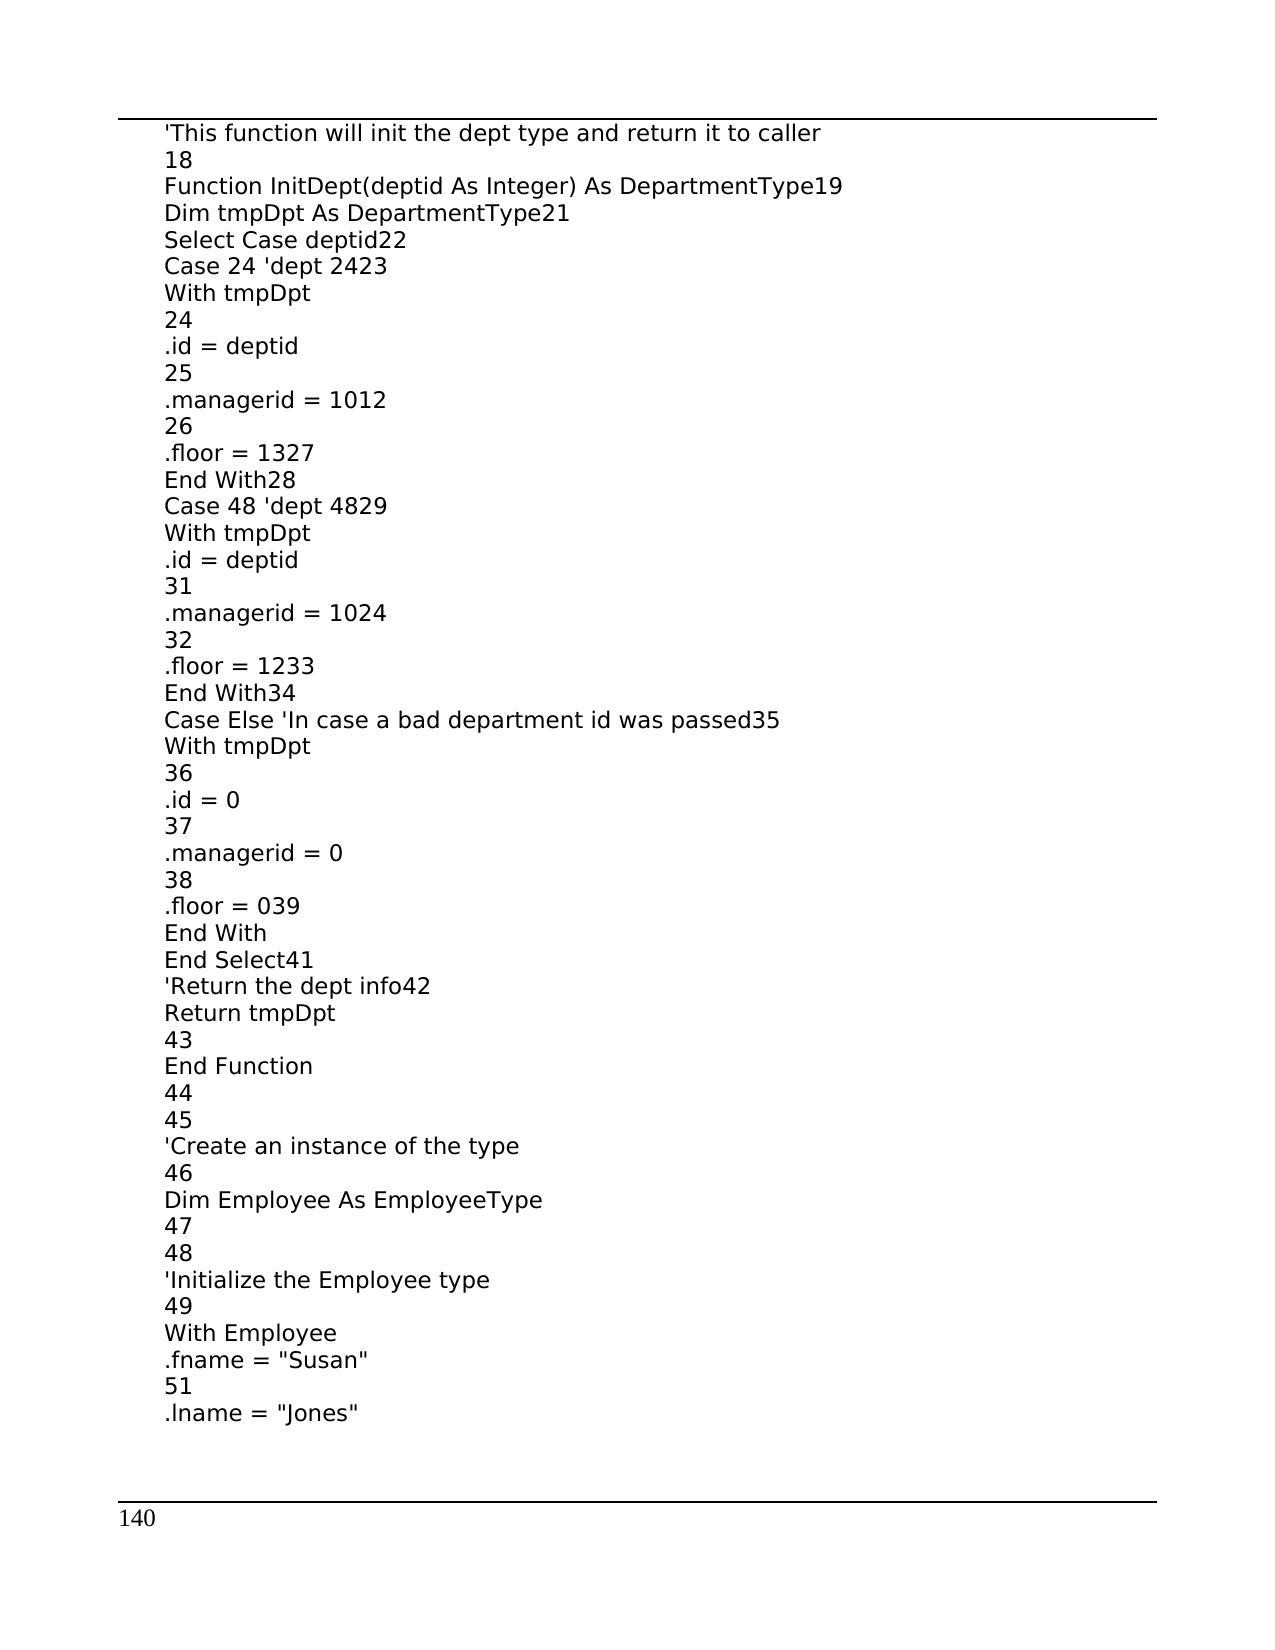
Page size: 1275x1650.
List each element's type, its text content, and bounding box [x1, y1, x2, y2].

text Case Else 'In case a bad department id was passed35 [118, 707, 1157, 733]
text 51 [118, 1373, 1157, 1400]
text .lname = "Jones" [118, 1400, 1157, 1427]
text 46 [118, 1160, 1157, 1187]
text Function InitDept(deptid As Integer) As DepartmentType19 [118, 173, 1157, 200]
text .managerid = 1024 [118, 600, 1157, 627]
text .id = deptid [118, 333, 1157, 360]
text .managerid = 1012 [118, 387, 1157, 413]
text With tmpDpt [118, 280, 1157, 307]
text .managerid = 0 [118, 840, 1157, 867]
text 37 [118, 813, 1157, 840]
text End Function [118, 1053, 1157, 1080]
text 31 [118, 573, 1157, 600]
text 'This function will init the dept type and return it to caller [118, 120, 1157, 147]
text 24 [118, 307, 1157, 333]
text .id = 0 [118, 787, 1157, 813]
text With tmpDpt [118, 733, 1157, 760]
text 47 [118, 1213, 1157, 1240]
text 26 [118, 413, 1157, 440]
text .floor = 1233 [118, 653, 1157, 680]
text End With [118, 920, 1157, 947]
text Dim tmpDpt As DepartmentType21 [118, 200, 1157, 227]
text Return tmpDpt [118, 1000, 1157, 1027]
text End With34 [118, 680, 1157, 707]
text 38 [118, 867, 1157, 893]
text .fname = "Susan" [118, 1347, 1157, 1373]
text 'Create an instance of the type [118, 1133, 1157, 1160]
text With Employee [118, 1320, 1157, 1347]
text 43 [118, 1027, 1157, 1053]
text 32 [118, 627, 1157, 653]
text 45 [118, 1107, 1157, 1133]
text 48 [118, 1240, 1157, 1267]
text With tmpDpt [118, 520, 1157, 547]
text Case 48 'dept 4829 [118, 493, 1157, 520]
text 'Return the dept info42 [118, 973, 1157, 1000]
text .floor = 1327 [118, 440, 1157, 467]
text .id = deptid [118, 547, 1157, 573]
text Select Case deptid22 [118, 227, 1157, 253]
text 36 [118, 760, 1157, 787]
text .floor = 039 [118, 893, 1157, 920]
text 44 [118, 1080, 1157, 1107]
text 18 [118, 147, 1157, 173]
text 49 [118, 1293, 1157, 1320]
text End With28 [118, 467, 1157, 493]
text Case 24 'dept 2423 [118, 253, 1157, 280]
text Dim Employee As EmployeeType [118, 1187, 1157, 1213]
text 'Initialize the Employee type [118, 1267, 1157, 1293]
text End Select41 [118, 947, 1157, 973]
text 25 [118, 360, 1157, 387]
